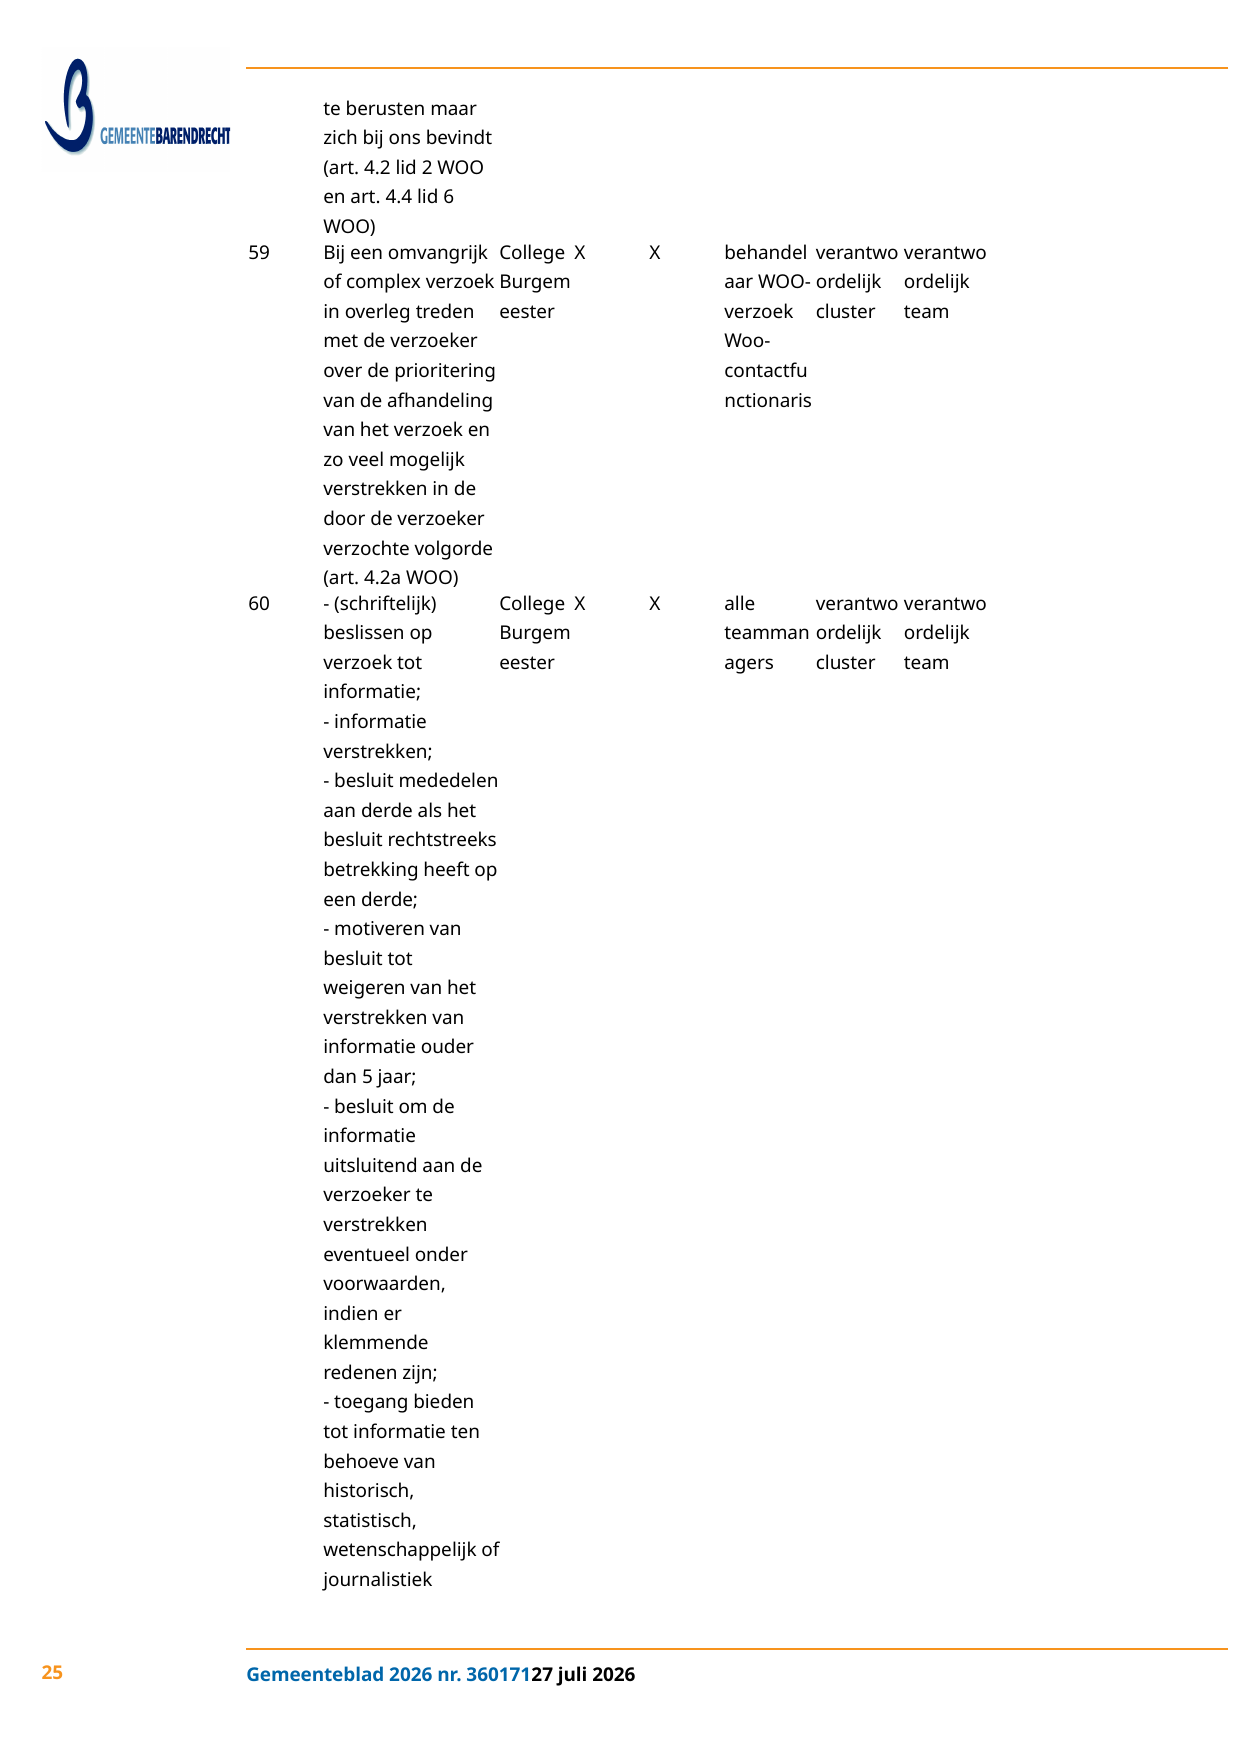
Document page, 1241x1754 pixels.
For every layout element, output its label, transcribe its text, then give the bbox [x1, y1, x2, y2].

table_cell X [574, 239, 649, 590]
table_cell [574, 95, 649, 239]
table_cell [992, 95, 1152, 239]
table_cell College Burgemeester [499, 590, 574, 1592]
table_cell X [574, 590, 649, 1592]
table_cell X [649, 239, 724, 590]
table_cell 60 [248, 590, 323, 1592]
table_cell [992, 590, 1152, 1592]
table_cell [816, 95, 904, 239]
table_cell behandelaar WOO-verzoek Woo-contactfunctionaris [724, 239, 816, 590]
table_cell verantwoordelijk team [904, 239, 992, 590]
table_cell te berusten maar zich bij ons bevindt (art. 4.2 lid 2 WOO en art. 4.4 lid 6 WOO) [323, 95, 499, 239]
table_cell - (schriftelijk) beslissen op verzoek tot informatie; - informatie verstrekken; - besluit mededelen aan derde als het besluit rechtstreeks betrekking heeft op een derde; - motiveren van besluit tot weigeren van het verstrekken van informatie ouder dan 5 jaar; - besluit om de informatie uitsluitend aan de verzoeker te verstrekken eventueel onder voorwaarden, indien er klemmende redenen zijn; - toegang bieden tot informatie ten behoeve van historisch, statistisch, wetenschappelijk of journalistiek [323, 590, 499, 1592]
table_cell alle teammanagers [724, 590, 816, 1592]
table_cell [904, 95, 992, 239]
table_cell X [649, 590, 724, 1592]
table_cell Bij een omvangrijk of complex verzoek in overleg treden met de verzoeker over de prioritering van de afhandeling van het verzoek en zo veel mogelijk verstrekken in de door de verzoeker verzochte volgorde (art. 4.2a WOO) [323, 239, 499, 590]
table_cell 59 [248, 239, 323, 590]
picture [41, 47, 231, 172]
table_cell [724, 95, 816, 239]
table_cell [649, 95, 724, 239]
table_cell College Burgemeester [499, 239, 574, 590]
table_cell [499, 95, 574, 239]
table_cell [992, 239, 1152, 590]
table_cell verantwoordelijk cluster [816, 239, 904, 590]
table_cell verantwoordelijk team [904, 590, 992, 1592]
table_cell verantwoordelijk cluster [816, 590, 904, 1592]
table_cell [248, 95, 323, 239]
